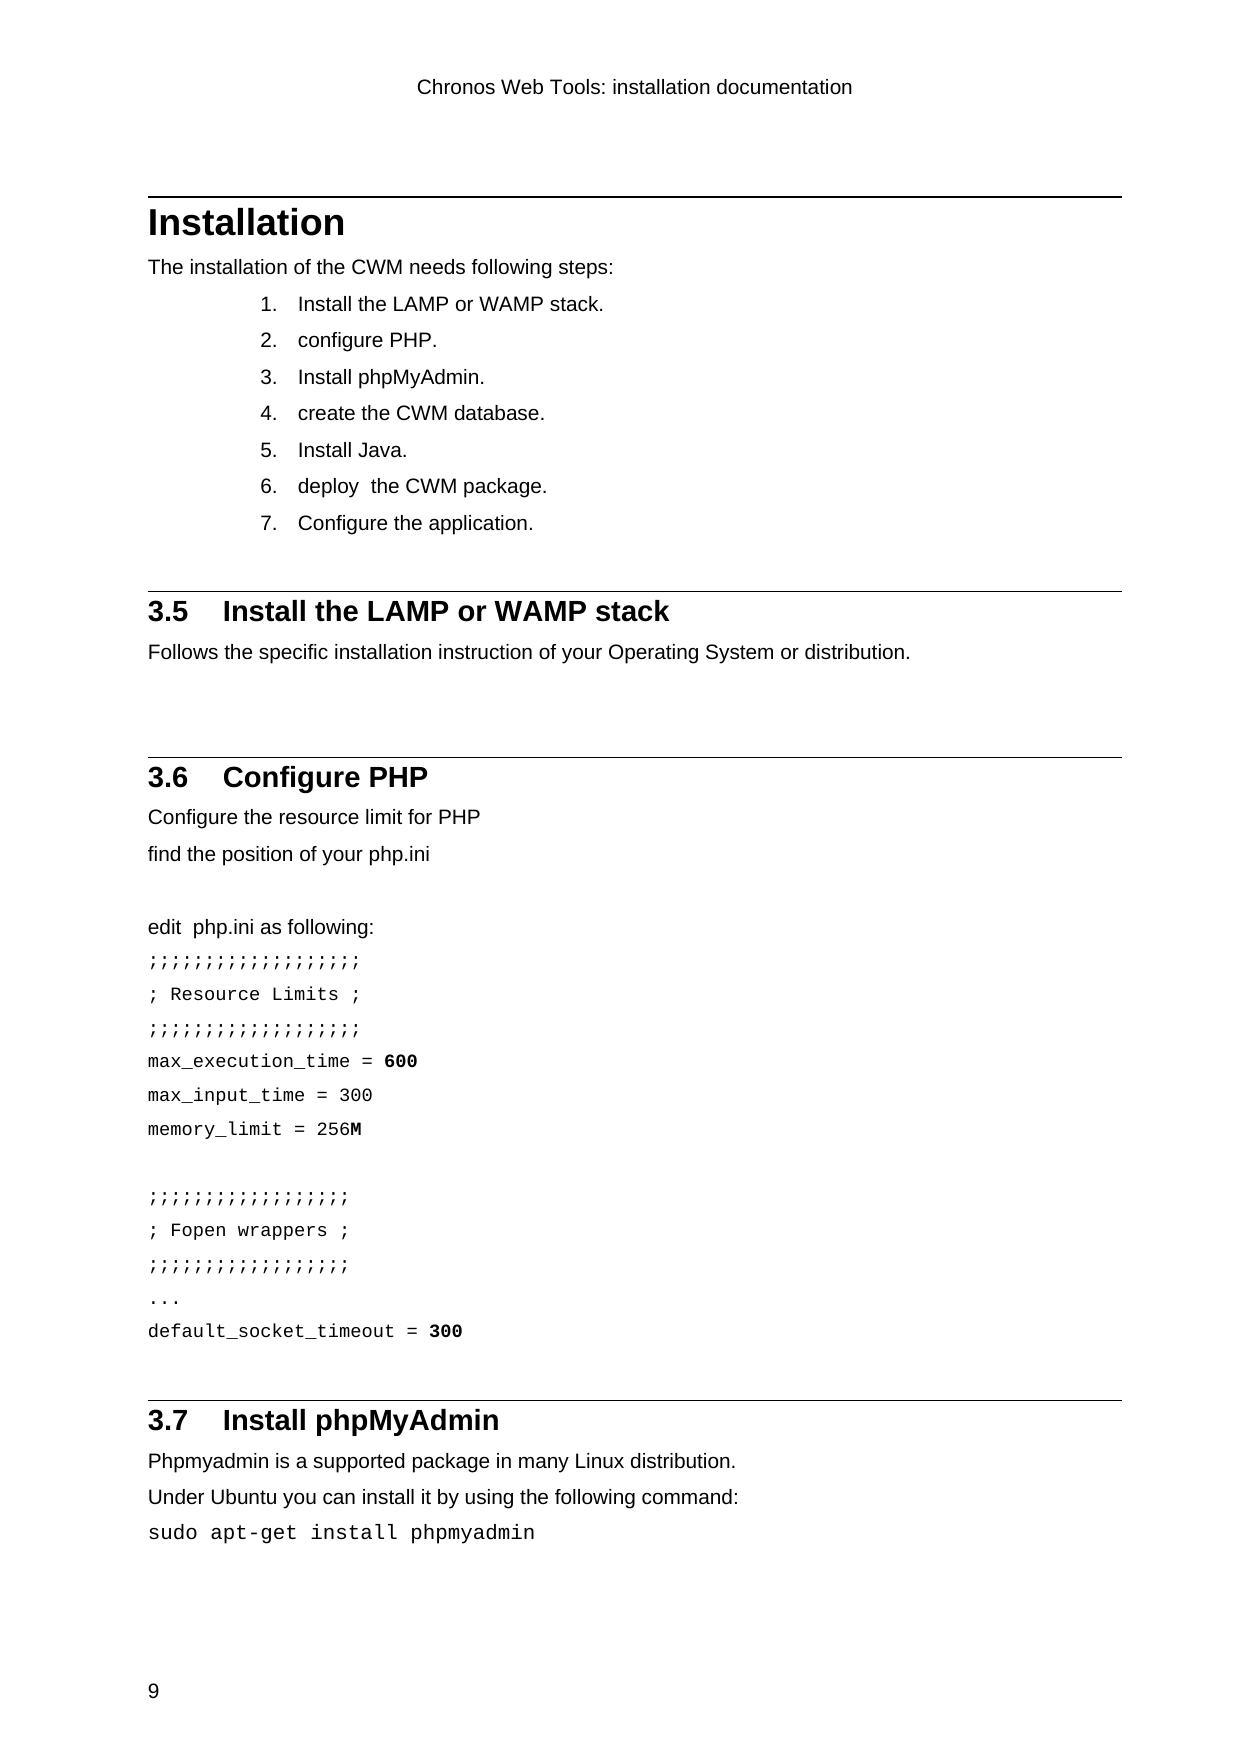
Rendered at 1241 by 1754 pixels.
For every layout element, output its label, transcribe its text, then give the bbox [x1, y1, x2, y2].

list configure PHP. [260, 328, 1122, 352]
text find the position of your php.ini [148, 842, 1122, 866]
list Install Java. [260, 437, 1122, 461]
text ;;;;;;;;;;;;;;;;;;; [148, 951, 1122, 972]
text Phpmyadmin is a supported package in many Linux distribution. [148, 1449, 1122, 1473]
text ;;;;;;;;;;;;;;;;;; [148, 1255, 1122, 1276]
text sudo apt-get install phpmyadmin [148, 1522, 1122, 1545]
list Install phpMyAdmin. [260, 364, 1122, 388]
subtitle Install phpMyAdmin [148, 1401, 1122, 1437]
text Follows the specific installation instruction of your Operating System or distribution. [148, 639, 1122, 663]
subtitle Installation [148, 198, 1122, 243]
list deploy the CWM package. [260, 474, 1122, 498]
text max_input_time = 300 [148, 1086, 1122, 1107]
text memory_limit = 256M [148, 1120, 1122, 1141]
list create the CWM database. [260, 401, 1122, 425]
subtitle Configure PHP [148, 758, 1122, 793]
text Configure the resource limit for PHP [148, 805, 1122, 829]
text ;;;;;;;;;;;;;;;;;;; [148, 1018, 1122, 1040]
text default_socket_timeout = 300 [148, 1322, 1122, 1343]
text The installation of the CWM needs following steps: [148, 255, 1122, 279]
list Install the LAMP or WAMP stack. [260, 292, 1122, 316]
subtitle Install the LAMP or WAMP stack [148, 592, 1122, 628]
list Configure the application. [260, 510, 1122, 534]
text edit php.ini as following: [148, 914, 1122, 938]
text ; Fopen wrappers ; [148, 1221, 1122, 1242]
text ;;;;;;;;;;;;;;;;;; [148, 1187, 1122, 1208]
text Under Ubuntu you can install it by using the following command: [148, 1485, 1122, 1509]
text ; Resource Limits ; [148, 985, 1122, 1006]
text max_execution_time = 600 [148, 1052, 1122, 1073]
text ... [148, 1288, 1122, 1310]
